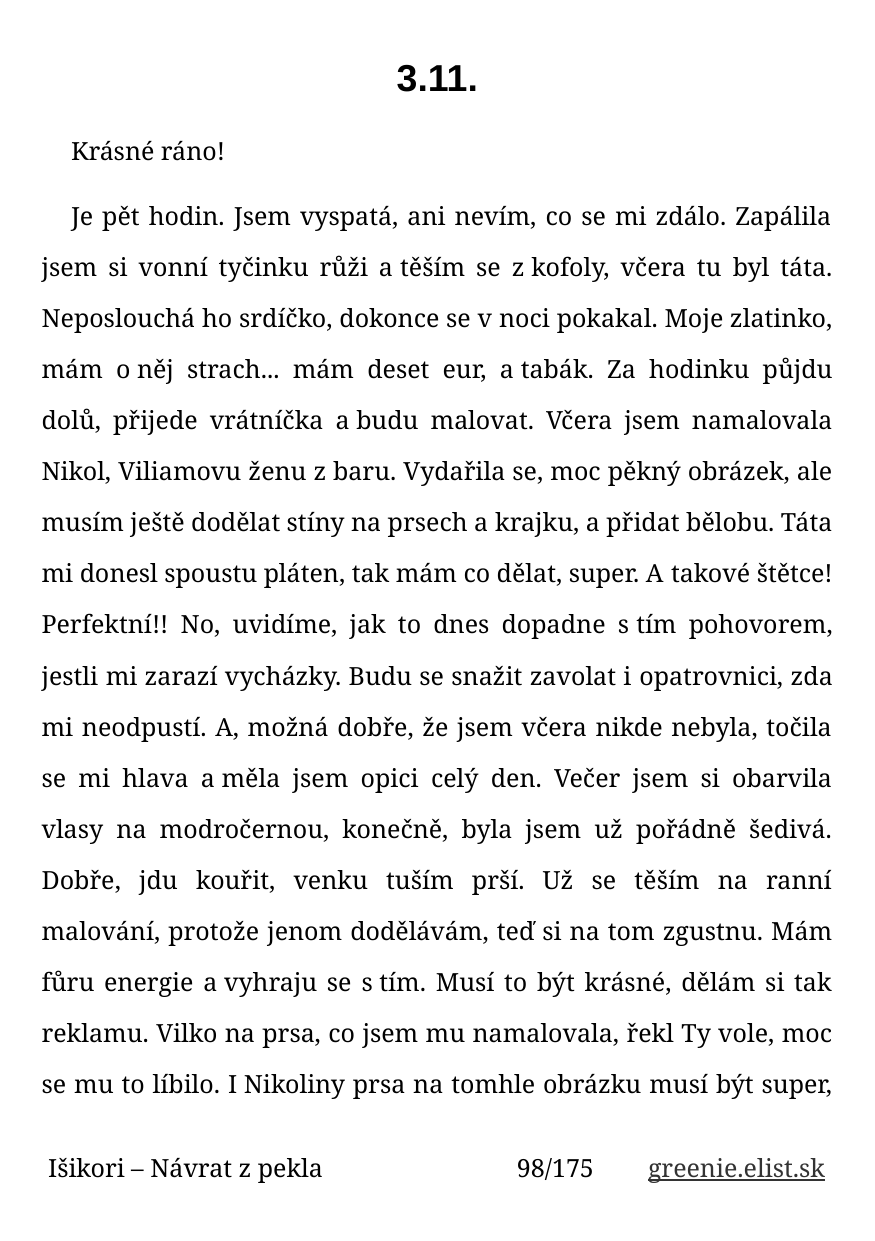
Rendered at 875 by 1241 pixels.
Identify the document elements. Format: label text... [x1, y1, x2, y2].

text Krásné ráno! [41, 133, 833, 167]
subtitle 3.11. [41, 56, 833, 99]
text Je pět hodin. Jsem vyspatá, ani nevím, co se mi zdálo. Zapálila jsem si vonní tyčinku růži a těším se z kofoly, včera tu byl táta. Neposlouchá ho srdíčko, dokonce se v noci pokakal. Moje zlatinko, mám o něj strach... mám deset eur, a tabák. Za hodinku půjdu dolů, přijede vrátníčka a budu malovat. Včera jsem namalovala Nikol, Viliamovu ženu z baru. Vydařila se, moc pěkný obrázek, ale musím ještě dodělat stíny na prsech a krajku, a přidat bělobu. Táta mi donesl spoustu pláten, tak mám co dělat, super. A takové štětce! Perfektní!! No, uvidíme, jak to dnes dopadne s tím pohovorem, jestli mi zarazí vycházky. Budu se snažit zavolat i opatrovnici, zda mi neodpustí. A, možná dobře, že jsem včera nikde nebyla, točila se mi hlava a měla jsem opici celý den. Večer jsem si obarvila vlasy na modročernou, konečně, byla jsem už pořádně šedivá. Dobře, jdu kouřit, venku tuším prší. Už se těším na ranní malování, protože jenom dodělávám, teď si na tom zgustnu. Mám fůru energie a vyhraju se s tím. Musí to být krásné, dělám si tak reklamu. Vilko na prsa, co jsem mu namalovala, řekl Ty vole, moc se mu to líbilo. I Nikoliny prsa na tomhle obrázku musí být super, [41, 199, 833, 1101]
